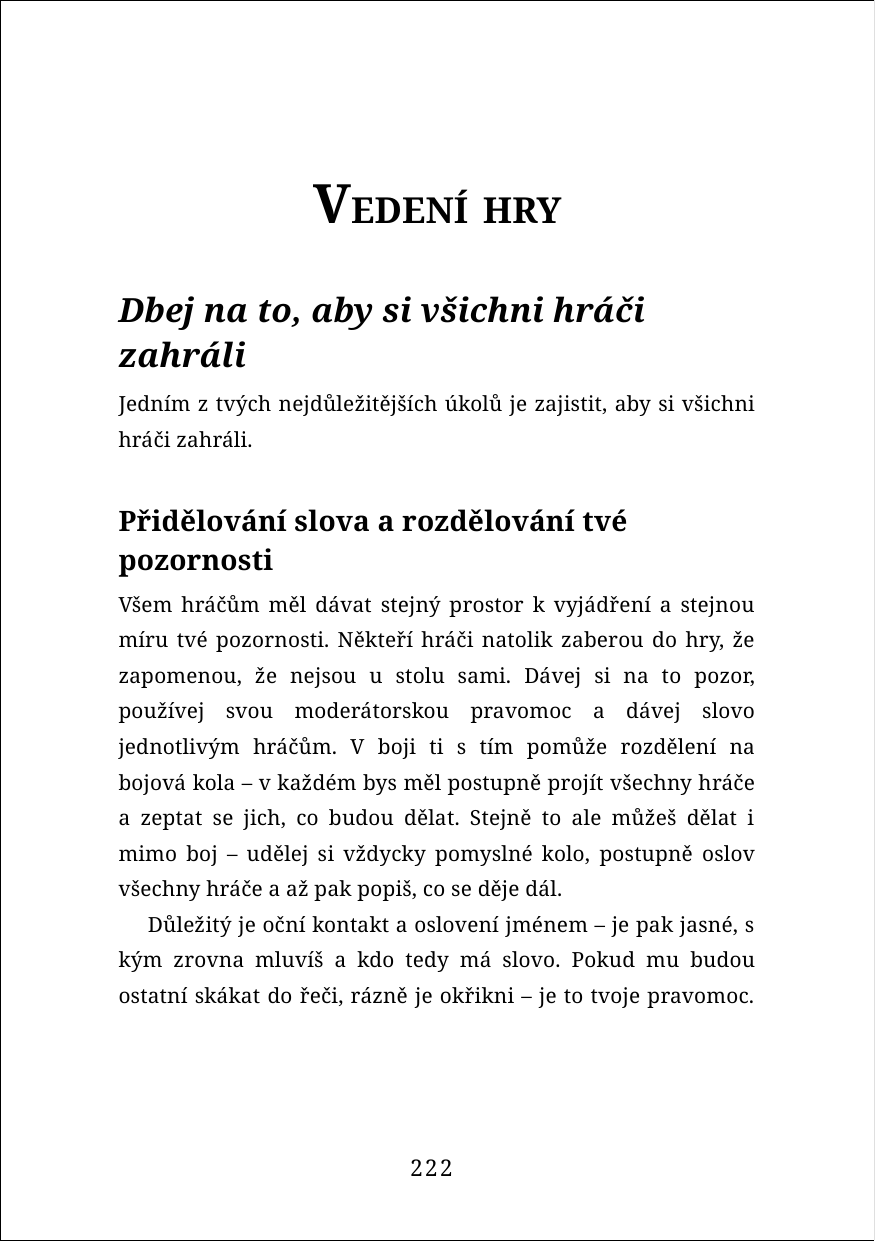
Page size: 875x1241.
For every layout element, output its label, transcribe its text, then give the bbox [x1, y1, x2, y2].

subtitle Dbej na to, aby si všichni hráči zahráli [118, 287, 756, 377]
text Všem hráčům měl dávat stejný prostor k vyjádření a stejnou míru tvé pozornosti. Někteří hráči natolik zaberou do hry, že zapomenou, že nejsou u stolu sami. Dávej si na to pozor, používej svou moderátorskou pravomoc a dávej slovo jednotlivým hráčům. V boji ti s tím pomůže rozdělení na bojová kola – v každém bys měl postupně projít všechny hráče a zeptat se jich, co budou dělat. Stejně to ale můžeš dělat i mimo boj – udělej si vždycky pomyslné kolo, postupně oslov všechny hráče a až pak popiš, co se děje dál. Důležitý je oční kontakt a oslovení jménem – je pak jasné, s kým zrovna mluvíš a kdo tedy má slovo. Pokud mu budou ostatní skákat do řeči, rázně je okřikni – je to tvoje pravomoc. [118, 590, 756, 1009]
subtitle Přidělování slova a rozdělování tvé pozornosti [118, 502, 756, 578]
subtitle Vedení hry [118, 166, 756, 239]
text Jedním z tvých nejdůležitějších úkolů je zajistit, aby si všichni hráči zahráli. [118, 389, 756, 453]
